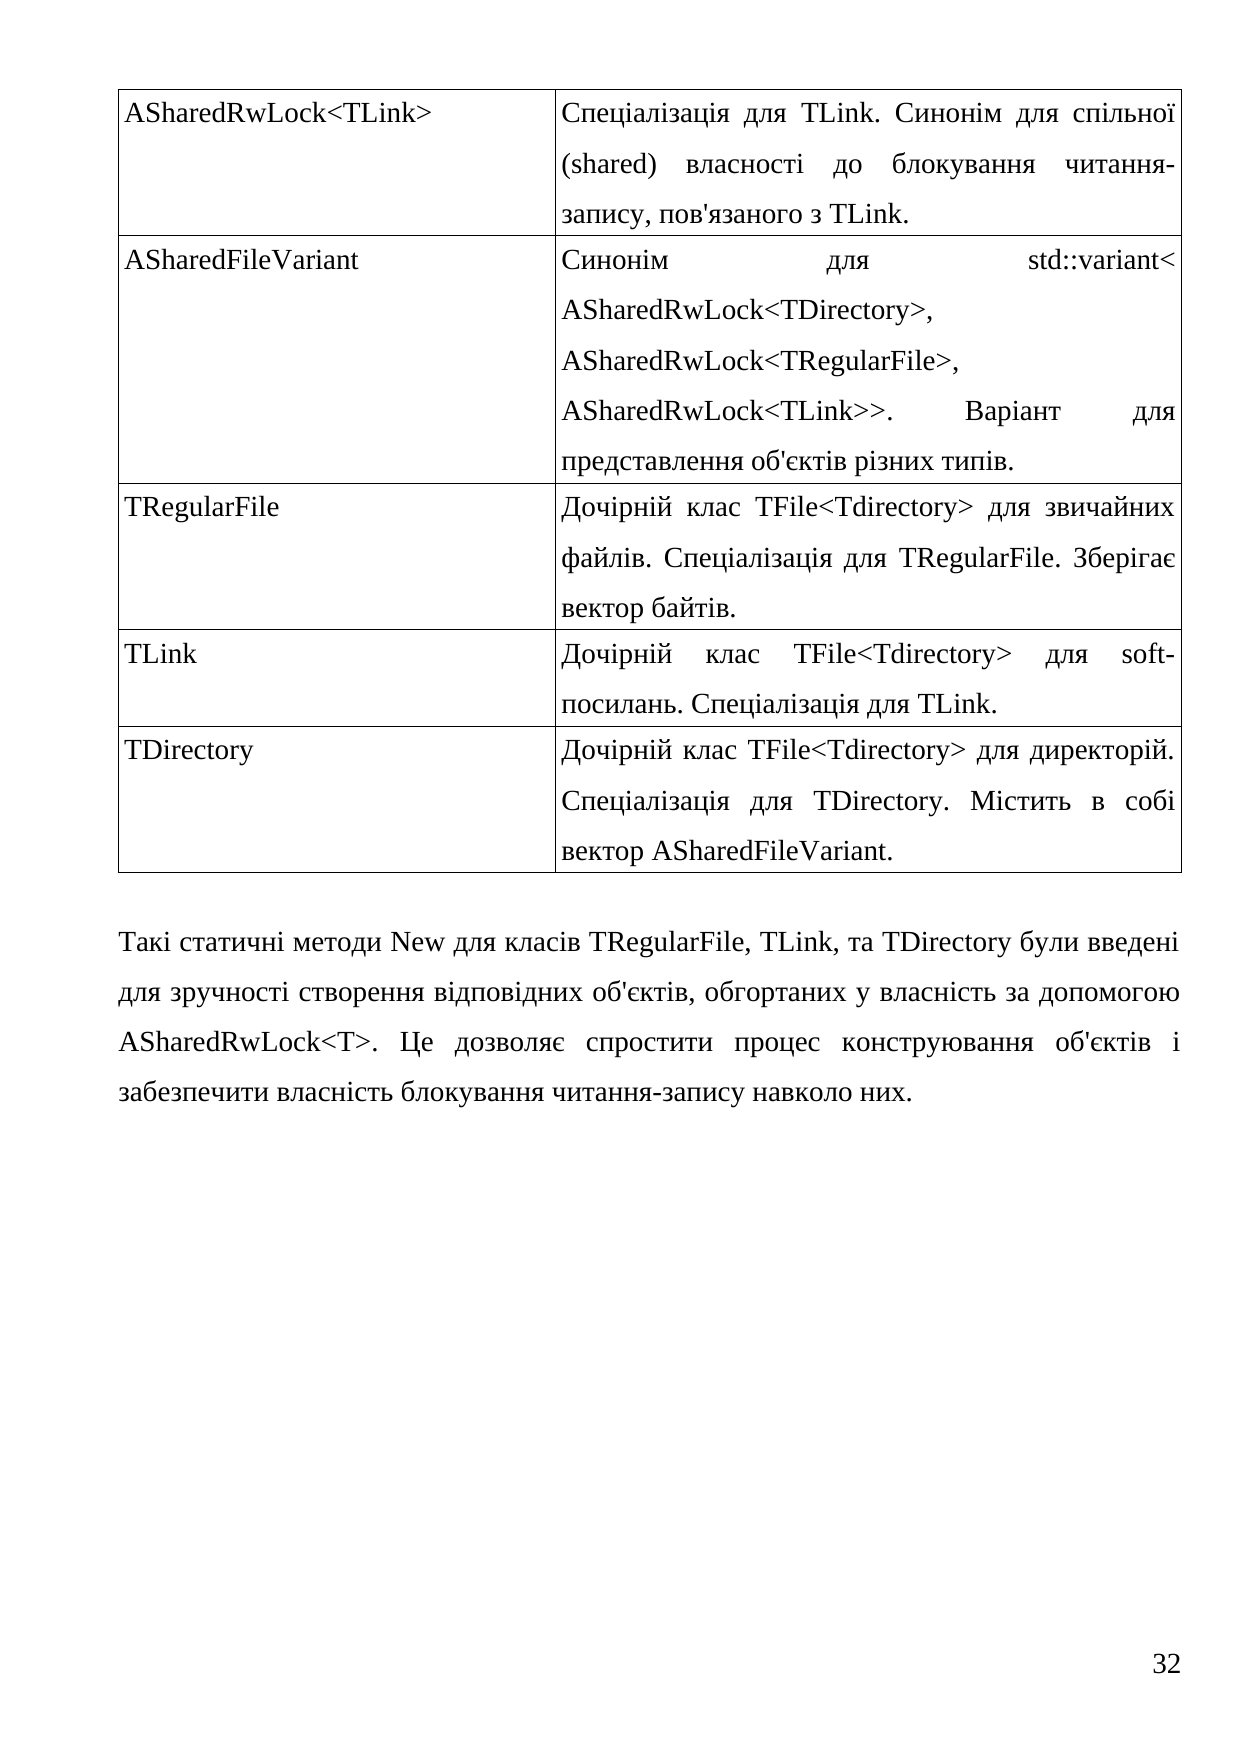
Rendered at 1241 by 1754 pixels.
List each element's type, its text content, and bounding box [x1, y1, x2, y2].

table_cell ASharedFileVariant [119, 236, 555, 483]
table_cell ASharedRwLock<TLink> [119, 90, 555, 235]
table_cell Синонім для std::variant< ASharedRwLock<TDirectory>, ASharedRwLock<TRegularFile>, ASharedRwLock<TLink>>. Варіант для представлення об'єктів різних типів. [556, 236, 1181, 483]
table_cell Дочірній клас TFile<Tdirectory> для звичайних файлів. Спеціалізація для TRegularFile. Зберігає вектор байтів. [556, 484, 1181, 629]
text Такі статичні методи New для класів TRegularFile, TLink, та TDirectory були введені для зручності створення відповідних об'єктів, обгортаних у власність за допомогою ASharedRwLock<T>. Це дозволяє спростити процес конструювання об'єктів і забезпечити власність блокування читання-запису навколо них. [118, 924, 1181, 1108]
table_cell Дочірній клас TFile<Tdirectory> для директорій. Спеціалізація для TDirectory. Містить в собі вектор ASharedFileVariant. [556, 727, 1181, 872]
table_cell Спеціалізація для TLink. Синонім для спільної (shared) власності до блокування читання-запису, пов'язаного з TLink. [556, 90, 1181, 235]
table_cell TLink [119, 630, 555, 726]
table_cell TRegularFile [119, 484, 555, 629]
table_cell Дочірній клас TFile<Tdirectory> для soft-посилань. Спеціалізація для TLink. [556, 630, 1181, 726]
table_cell TDirectory [119, 727, 555, 872]
